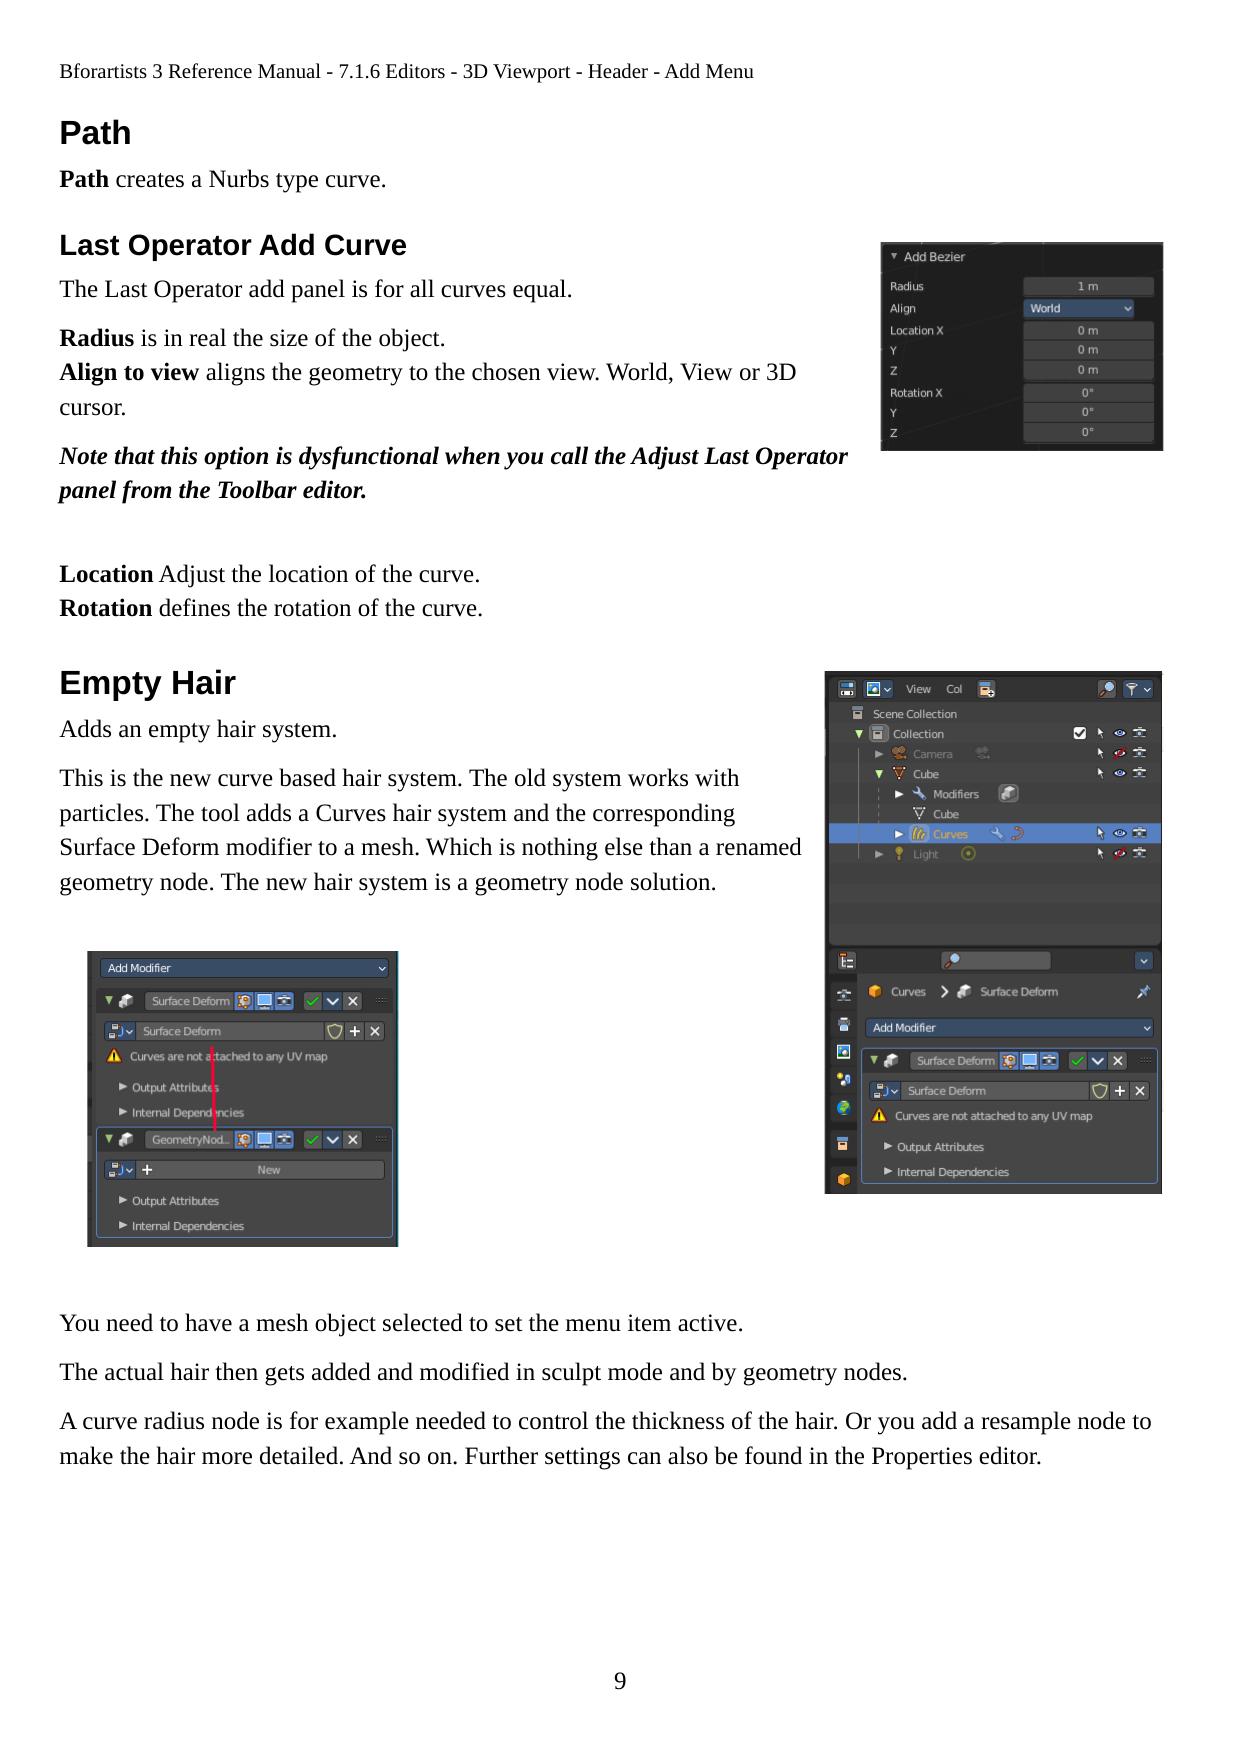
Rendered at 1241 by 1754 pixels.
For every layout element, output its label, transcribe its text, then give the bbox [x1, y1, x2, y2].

text The actual hair then gets added and modified in sculpt mode and by geometry nodes. [59, 1357, 1181, 1386]
picture [87, 951, 399, 1247]
picture [824, 671, 1164, 1194]
text Path creates a Nurbs type curve. [59, 164, 1181, 192]
subtitle Empty Hair [59, 663, 1181, 702]
text Adds an empty hair system. [59, 714, 824, 743]
picture [880, 242, 1164, 451]
text Location Adjust the location of the curve. Rotation defines the rotation of the curve. [59, 524, 1181, 622]
text Radius is in real the size of the object. Align to view aligns the geometry to the chosen view. World, View or 3D cursor. [59, 323, 880, 420]
text A curve radius node is for example needed to control the thickness of the hair. Or you add a resample node to make the hair more detailed. And so on. Further settings can also be found in the Properties editor. [59, 1406, 1181, 1470]
text You need to have a mesh object selected to set the menu item active. [59, 1308, 1181, 1337]
text The Last Operator add panel is for all curves equal. [59, 274, 880, 302]
subtitle Path [59, 113, 1181, 151]
text This is the new curve based hair system. The old system works with particles. The tool adds a Curves hair system and the corresponding Surface Deform modifier to a mesh. Which is nothing else than a renamed geometry node. The new hair system is a geometry node solution. [59, 763, 824, 896]
subtitle Last Operator Add Curve [59, 227, 1181, 261]
text Note that this option is dysfunctional when you call the Adjust Last Operator panel from the Toolbar editor. [59, 441, 1181, 504]
